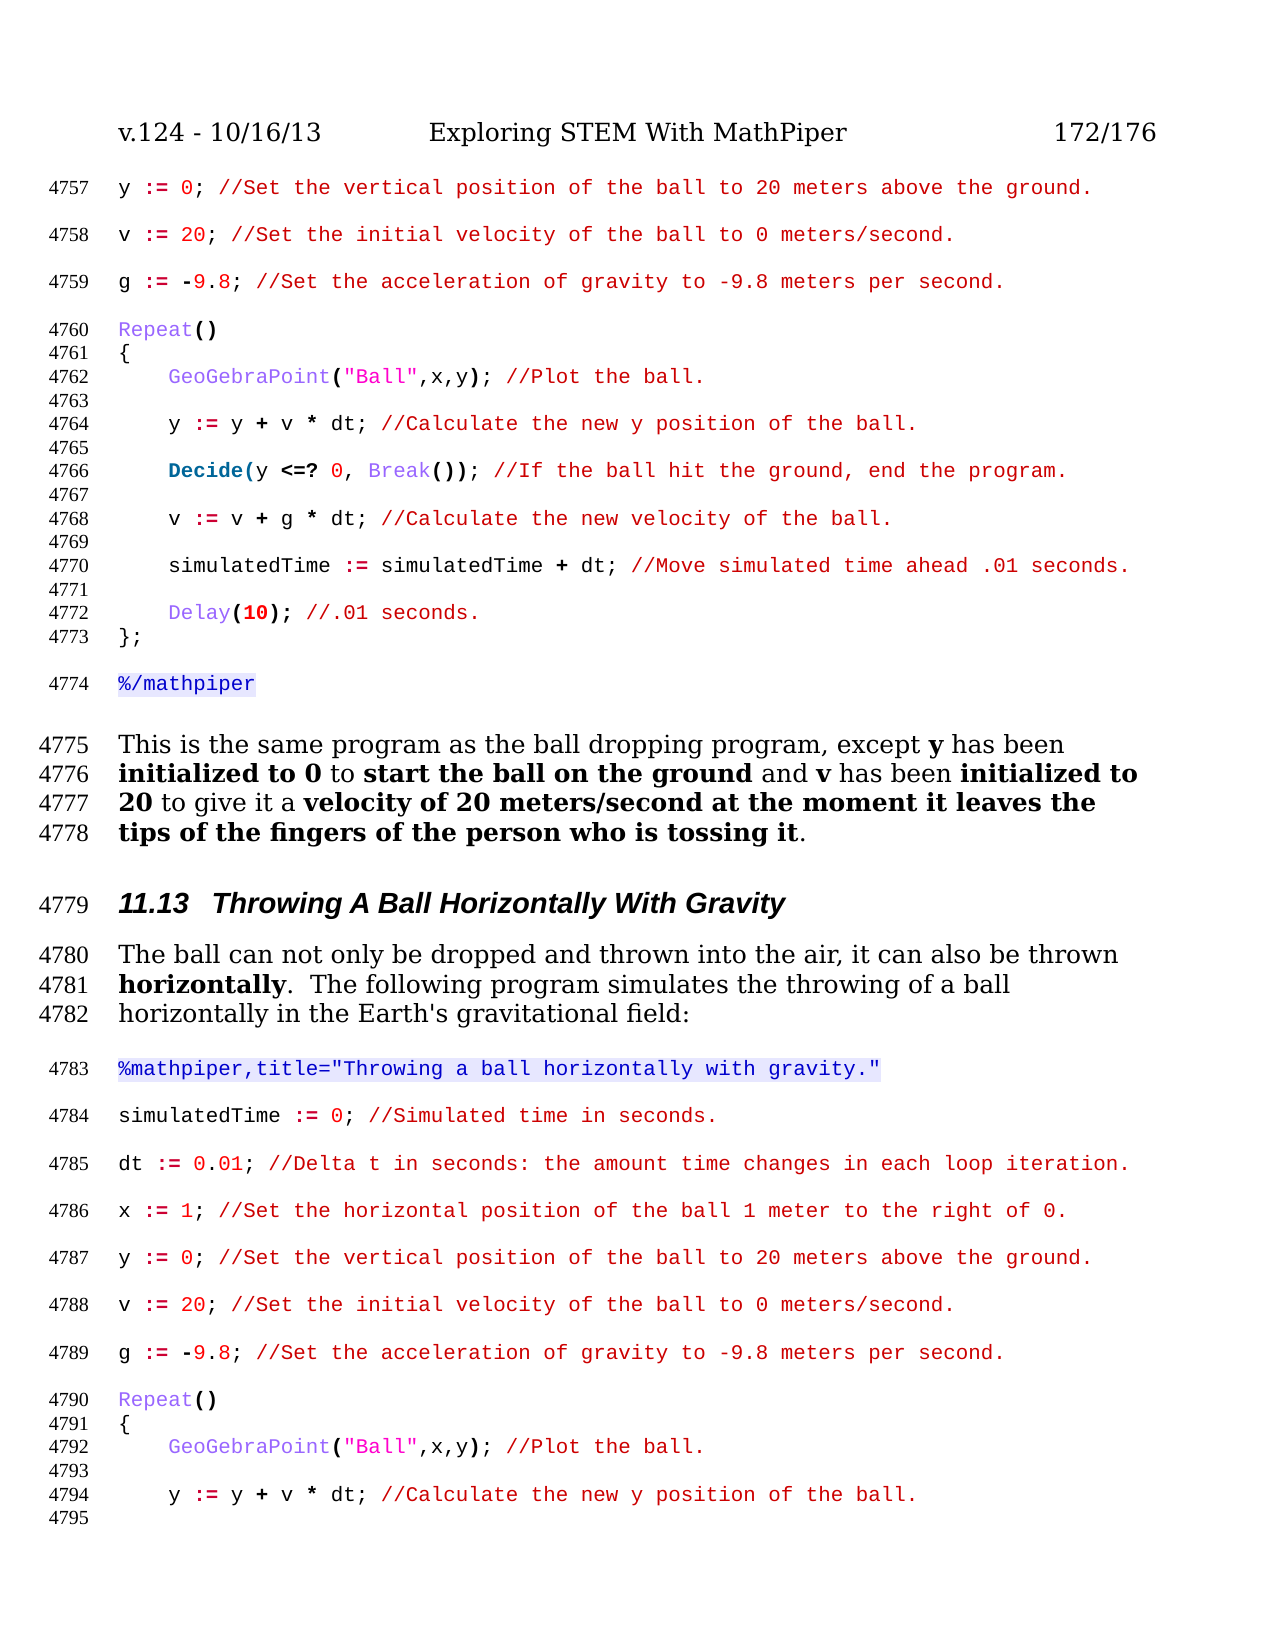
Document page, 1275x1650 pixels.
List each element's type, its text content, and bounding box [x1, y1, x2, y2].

text GeoGebraPoint("Ball",x,y); //Plot the ball. [118, 1436, 1157, 1460]
text y := y + v * dt; //Calculate the new y position of the ball. [118, 1484, 1157, 1507]
text GeoGebraPoint("Ball",x,y); //Plot the ball. [118, 366, 1157, 389]
text g := -9.8; //Set the acceleration of gravity to -9.8 meters per second. [118, 1342, 1157, 1365]
text v := 20; //Set the initial velocity of the ball to 0 meters/second. [118, 224, 1157, 248]
text { [118, 342, 1157, 366]
text simulatedTime := simulatedTime + dt; //Move simulated time ahead .01 seconds. [118, 555, 1157, 579]
text v := 20; //Set the initial velocity of the ball to 0 meters/second. [118, 1294, 1157, 1318]
text The ball can not only be dropped and thrown into the air, it can also be thrown horizontally. The following program simulates the throwing of a ball horizontally in the Earth's gravitational field: [118, 941, 1157, 1028]
text x := 1; //Set the horizontal position of the ball 1 meter to the right of 0. [118, 1200, 1157, 1223]
text Delay(10); //.01 seconds. [118, 602, 1157, 626]
text %/mathpiper [118, 673, 1157, 697]
text simulatedTime := 0; //Simulated time in seconds. [118, 1105, 1157, 1129]
text { [118, 1413, 1157, 1436]
text This is the same program as the ball dropping program, except y has been initialized to 0 to start the ball on the ground and v has been initialized to 20 to give it a velocity of 20 meters/second at the moment it leaves the tips of the fingers of the person who is tossing it. [118, 729, 1157, 847]
text Decide(y <=? 0, Break()); //If the ball hit the ground, end the program. [118, 461, 1157, 484]
text y := 0; //Set the vertical position of the ball to 20 meters above the ground. [118, 177, 1157, 200]
text v := v + g * dt; //Calculate the new velocity of the ball. [118, 508, 1157, 531]
text Repeat() [118, 1389, 1157, 1413]
text %mathpiper,title="Throwing a ball horizontally with gravity." [118, 1058, 1157, 1082]
text y := 0; //Set the vertical position of the ball to 20 meters above the ground. [118, 1247, 1157, 1271]
text }; [118, 626, 1157, 650]
text y := y + v * dt; //Calculate the new y position of the ball. [118, 413, 1157, 437]
text Repeat() [118, 319, 1157, 342]
subtitle Throwing A Ball Horizontally With Gravity [118, 886, 1157, 920]
text g := -9.8; //Set the acceleration of gravity to -9.8 meters per second. [118, 271, 1157, 295]
text dt := 0.01; //Delta t in seconds: the amount time changes in each loop iteration. [118, 1153, 1157, 1176]
